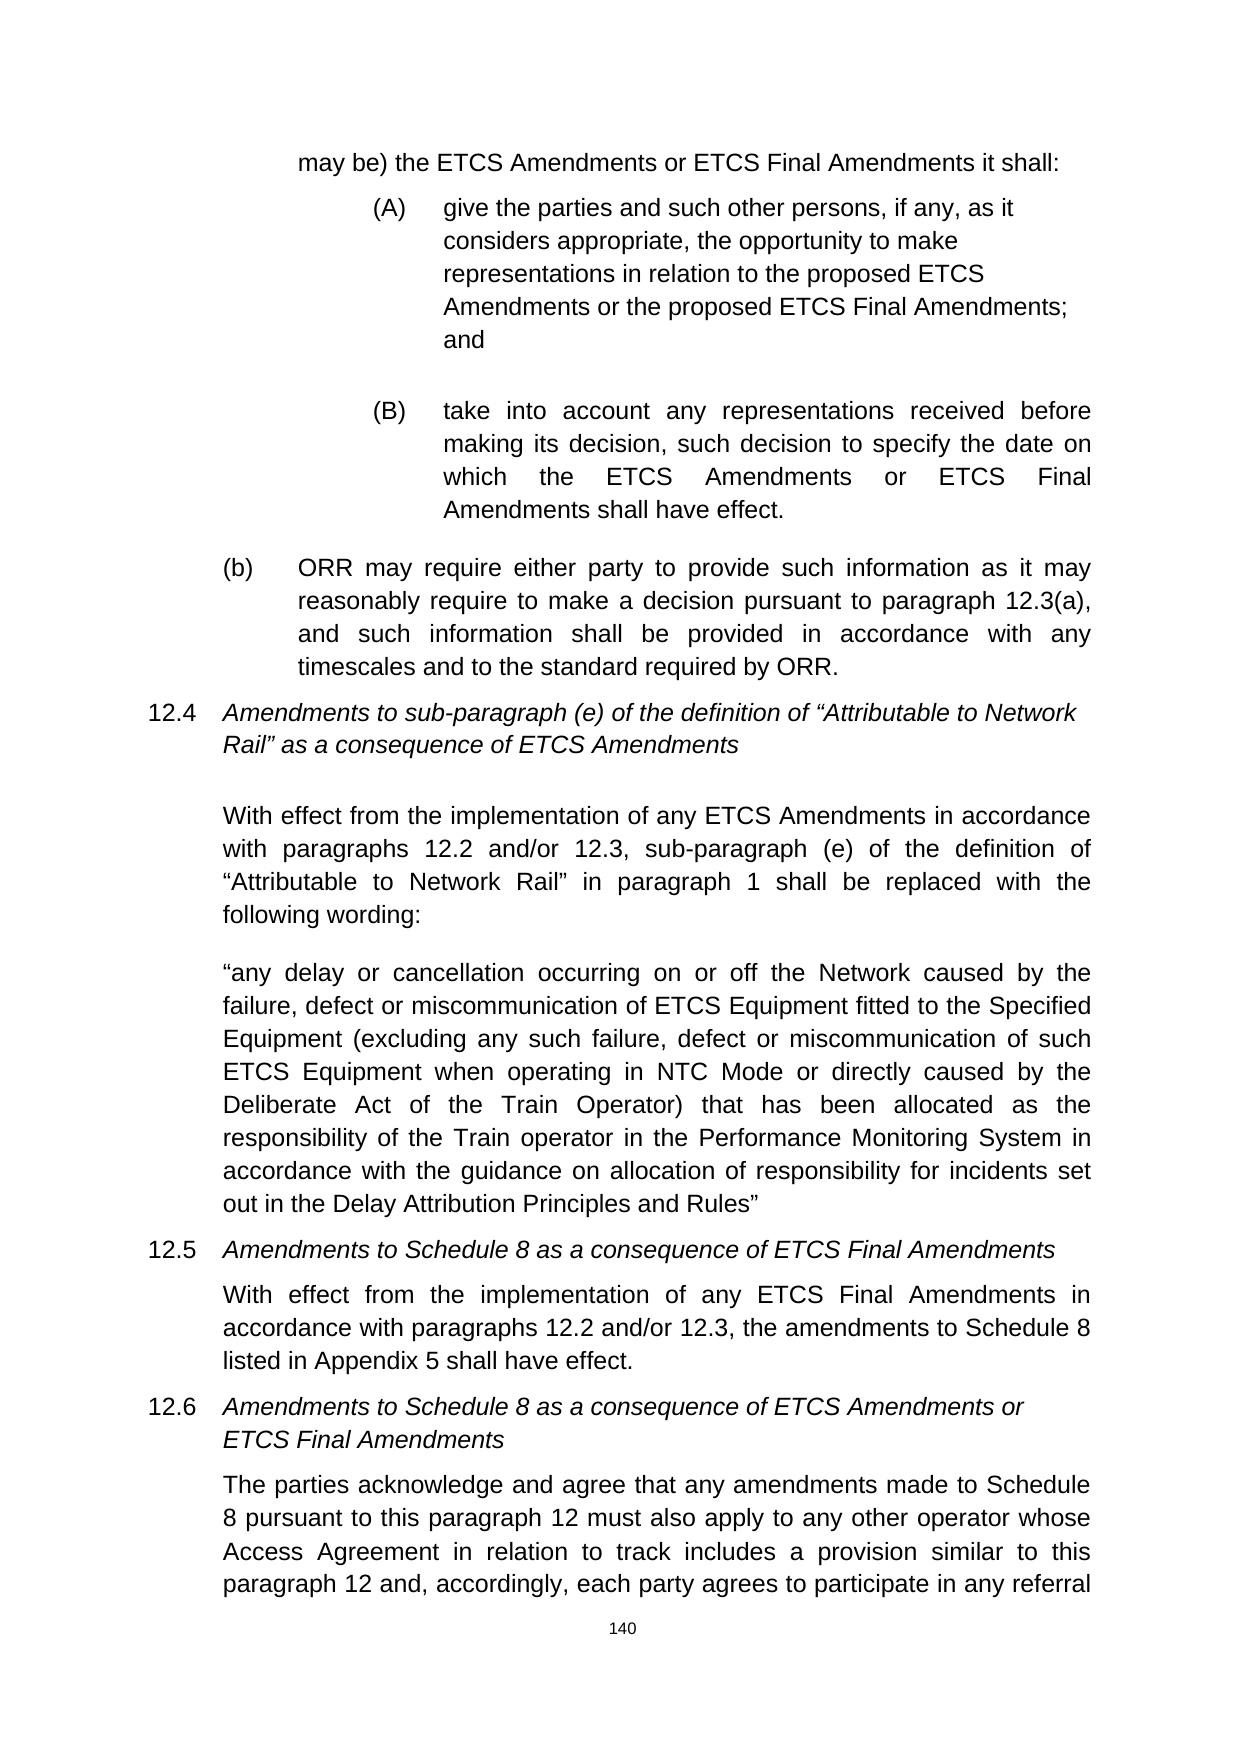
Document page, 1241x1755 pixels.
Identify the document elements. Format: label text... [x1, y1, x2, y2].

text (b) ORR may require either party to provide such information as it may reasonably require to make a decision pursuant to paragraph 12.3(a), and such information shall be provided in accordance with any timescales and to the standard required by ORR. [223, 553, 1093, 681]
text With effect from the implementation of any ETCS Amendments in accordance with paragraphs 12.2 and/or 12.3, sub-paragraph (e) of the definition of “Attributable to Network Rail” in paragraph 1 shall be replaced with the following wording: [223, 801, 1093, 929]
text (B) take into account any representations received before making its decision, such decision to specify the date on which the ETCS Amendments or ETCS Final Amendments shall have effect. [373, 396, 1093, 524]
list give the parties and such other persons, if any, as it considers appropriate, the opportunity to make representations in relation to the proposed ETCS Amendments or the proposed ETCS Final Amendments; and [373, 193, 1093, 354]
list Amendments to Schedule 8 as a consequence of ETCS Final Amendments [148, 1235, 1093, 1263]
text may be) the ETCS Amendments or ETCS Final Amendments it shall: [298, 148, 1093, 176]
text The parties acknowledge and agree that any amendments made to Schedule 8 pursuant to this paragraph 12 must also apply to any other operator whose Access Agreement in relation to track includes a provision similar to this paragraph 12 and, accordingly, each party agrees to participate in any referral [223, 1470, 1093, 1598]
text With effect from the implementation of any ETCS Final Amendments in accordance with paragraphs 12.2 and/or 12.3, the amendments to Schedule 8 listed in Appendix 5 shall have effect. [223, 1280, 1093, 1375]
list Amendments to Schedule 8 as a consequence of ETCS Amendments or ETCS Final Amendments [148, 1392, 1093, 1454]
text “any delay or cancellation occurring on or off the Network caused by the failure, defect or miscommunication of ETCS Equipment fitted to the Specified Equipment (excluding any such failure, defect or miscommunication of such ETCS Equipment when operating in NTC Mode or directly caused by the Deliberate Act of the Train Operator) that has been allocated as the responsibility of the Train operator in the Performance Monitoring System in accordance with the guidance on allocation of responsibility for incidents set out in the Delay Attribution Principles and Rules” [223, 958, 1093, 1218]
list Amendments to sub-paragraph (e) of the definition of “Attributable to Network Rail” as a consequence of ETCS Amendments [148, 697, 1093, 759]
